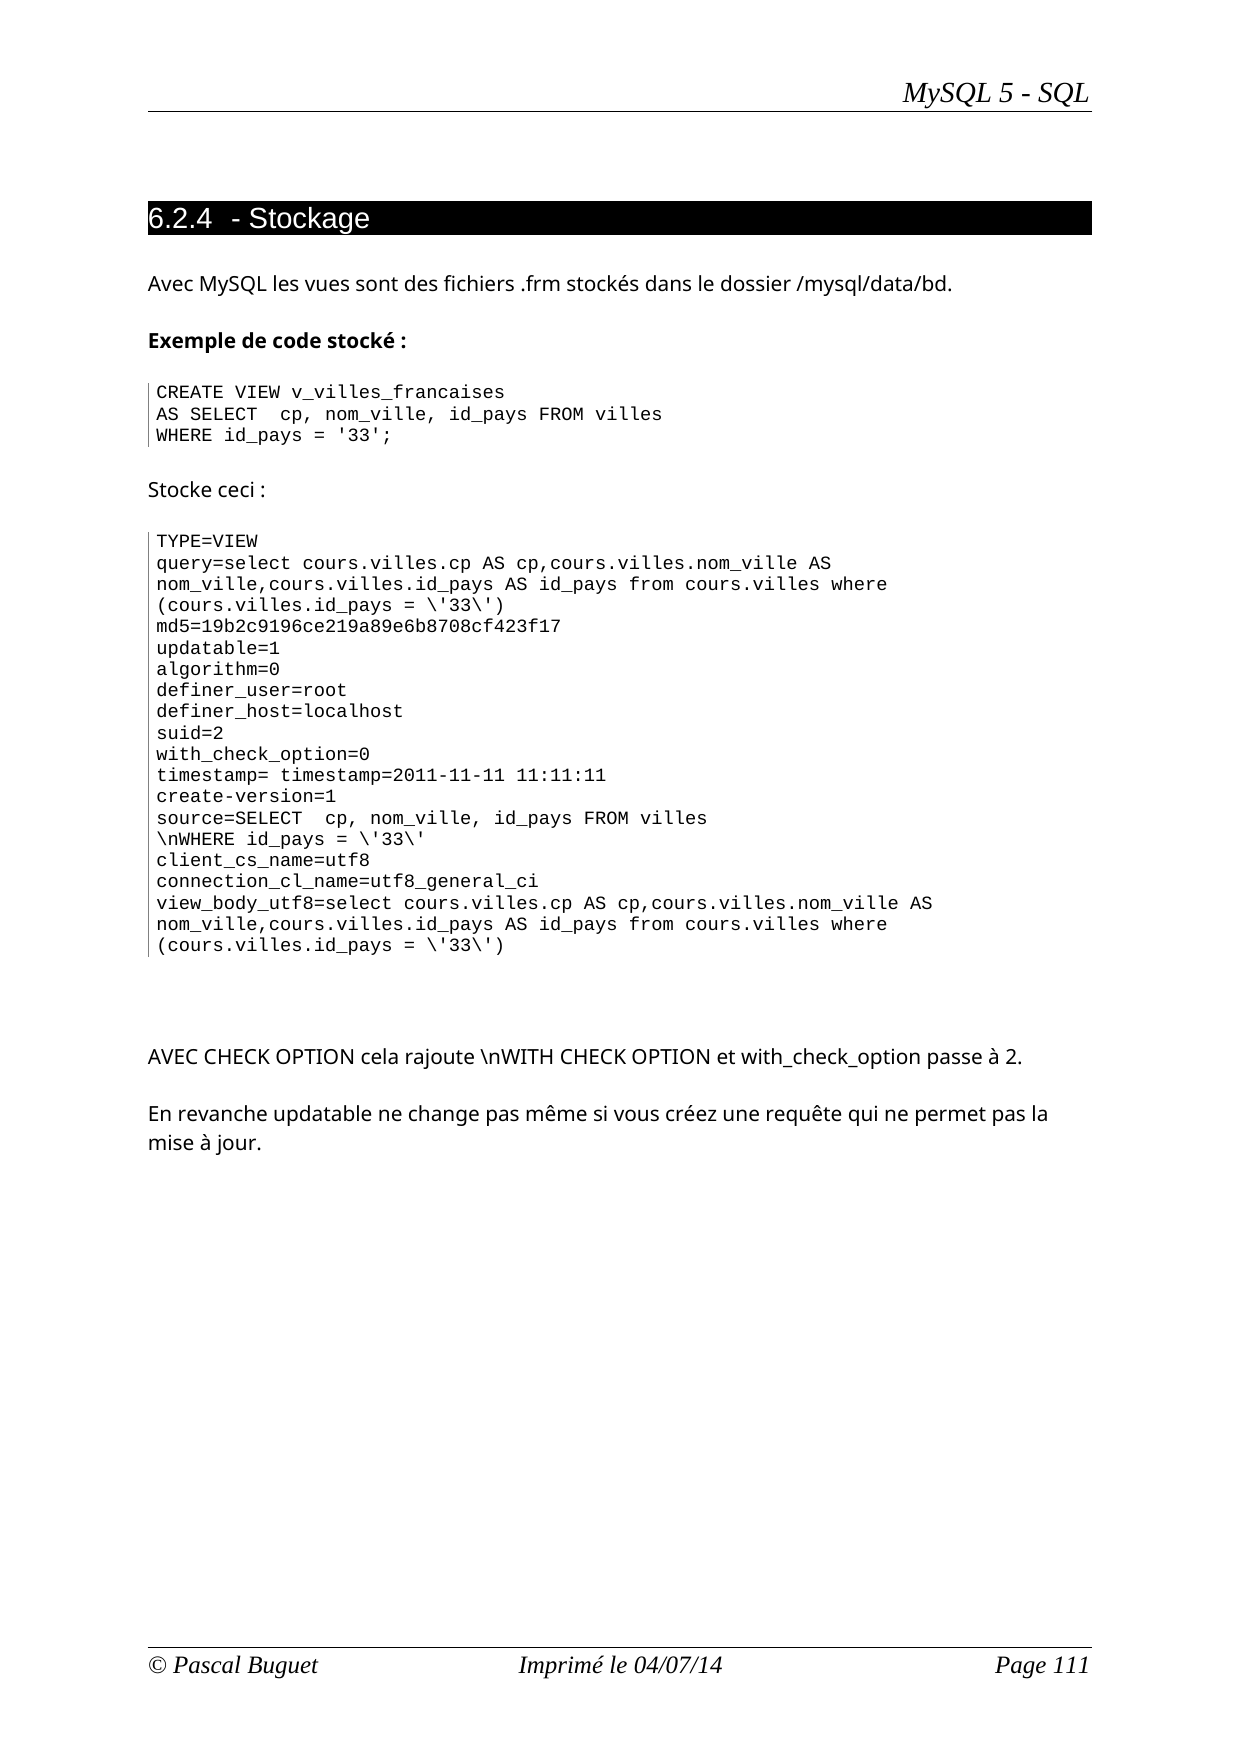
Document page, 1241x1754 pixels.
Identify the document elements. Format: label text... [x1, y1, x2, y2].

text updatable=1 [149, 638, 1092, 660]
text TYPE=VIEW [149, 532, 1092, 553]
text source=SELECT cp, nom_ville, id_pays FROM villes [149, 808, 1092, 830]
text suid=2 [149, 723, 1092, 745]
text client_cs_name=utf8 [149, 851, 1092, 872]
text CREATE VIEW v_villes_francaises [149, 383, 1092, 404]
text Avec MySQL les vues sont des fichiers .frm stockés dans le dossier /mysql/data/bd. [148, 269, 1092, 298]
text Stocke ceci : [148, 475, 1092, 504]
text connection_cl_name=utf8_general_ci [149, 872, 1092, 893]
text definer_host=localhost [149, 702, 1092, 723]
text create-version=1 [149, 787, 1092, 808]
text En revanche updatable ne change pas même si vous créez une requête qui ne permet pas la mise à jour. [148, 1099, 1092, 1156]
text Exemple de code stocké : [148, 326, 1092, 355]
text AS SELECT cp, nom_ville, id_pays FROM villes [149, 404, 1092, 426]
text AVEC CHECK OPTION cela rajoute \nWITH CHECK OPTION et with_check_option passe à 2. [148, 1042, 1092, 1071]
text algorithm=0 [149, 660, 1092, 681]
text query=select cours.villes.cp AS cp,cours.villes.nom_ville AS nom_ville,cours.villes.id_pays AS id_pays from cours.villes where (cours.villes.id_pays = \'33\') [149, 553, 1092, 617]
text WHERE id_pays = '33'; [149, 426, 1092, 447]
text with_check_option=0 [149, 745, 1092, 766]
text md5=19b2c9196ce219a89e6b8708cf423f17 [149, 617, 1092, 638]
text definer_user=root [149, 681, 1092, 702]
subtitle - Stockage [148, 201, 1092, 235]
text view_body_utf8=select cours.villes.cp AS cp,cours.villes.nom_ville AS nom_ville,cours.villes.id_pays AS id_pays from cours.villes where (cours.villes.id_pays = \'33\') [149, 893, 1092, 957]
text \nWHERE id_pays = \'33\' [149, 830, 1092, 851]
text timestamp= timestamp=2011-11-11 11:11:11 [149, 766, 1092, 787]
